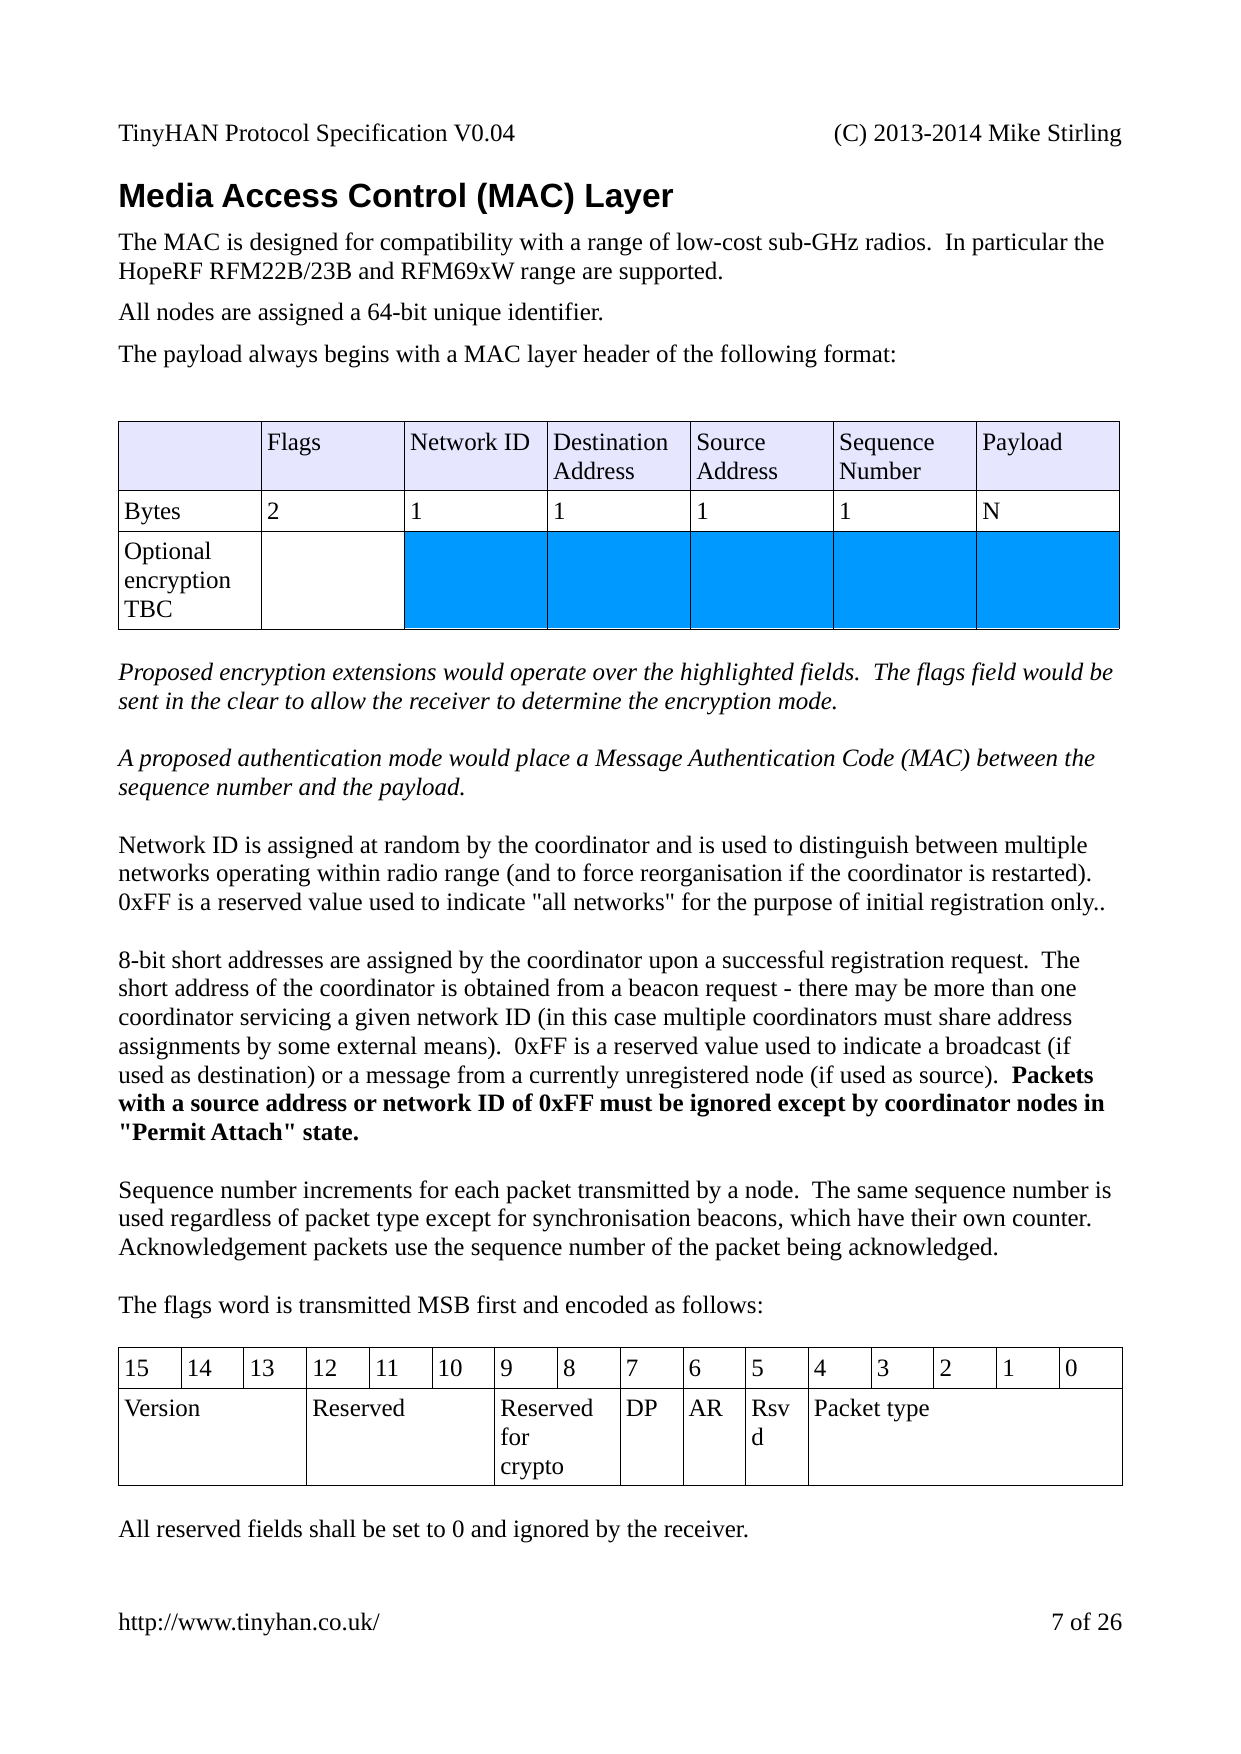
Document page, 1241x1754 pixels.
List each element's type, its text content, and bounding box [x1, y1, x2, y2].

table_header 10 [433, 1348, 494, 1388]
table_cell 1 [834, 491, 976, 531]
text Sequence number increments for each packet transmitted by a node. The same sequence number is used regardless of packet type except for synchronisation beacons, which have their own counter. Acknowledgement packets use the sequence number of the packet being acknowledged. [118, 1175, 1122, 1261]
table_header Payload [977, 422, 1119, 490]
table_header 7 [621, 1348, 683, 1388]
table_header Source Address [691, 422, 833, 490]
table_cell Packet type [809, 1389, 1122, 1485]
table_cell N [977, 491, 1119, 531]
table_cell 2 [262, 491, 404, 531]
table_header 14 [182, 1348, 243, 1388]
table_cell [834, 532, 976, 628]
text All reserved fields shall be set to 0 and ignored by the receiver. [118, 1514, 1122, 1543]
table_header 11 [370, 1348, 432, 1388]
text 8-bit short addresses are assigned by the coordinator upon a successful registration request. The short address of the coordinator is obtained from a beacon request - there may be more than one coordinator servicing a given network ID (in this case multiple coordinators must share address assignments by some external means). 0xFF is a reserved value used to indicate a broadcast (if used as destination) or a message from a currently unregistered node (if used as source). Packets with a source address or network ID of 0xFF must be ignored except by coordinator nodes in "Permit Attach" state. [118, 945, 1122, 1146]
table_header 9 [495, 1348, 557, 1388]
table_cell [977, 532, 1119, 628]
text All nodes are assigned a 64-bit unique identifier. [118, 297, 1122, 326]
table_cell [548, 532, 690, 628]
table_header 12 [307, 1348, 369, 1388]
table_header 6 [684, 1348, 745, 1388]
table_header 0 [1060, 1348, 1122, 1388]
table_header 2 [934, 1348, 996, 1388]
text The flags word is transmitted MSB first and encoded as follows: [118, 1290, 1122, 1318]
text The MAC is designed for compatibility with a range of low-cost sub-GHz radios. In particular the HopeRF RFM22B/23B and RFM69xW range are supported. [118, 227, 1122, 285]
text Network ID is assigned at random by the coordinator and is used to distinguish between multiple networks operating within radio range (and to force reorganisation if the coordinator is restarted). 0xFF is a reserved value used to indicate "all networks" for the purpose of initial registration only.. [118, 830, 1122, 916]
table_header 3 [872, 1348, 933, 1388]
table_header 1 [997, 1348, 1059, 1388]
table_cell [262, 532, 404, 628]
table_header 5 [746, 1348, 808, 1388]
table_header 15 [119, 1348, 181, 1388]
table_header Flags [262, 422, 404, 490]
table_cell DP [621, 1389, 683, 1485]
table_header Destination Address [548, 422, 690, 490]
table_header Network ID [405, 422, 547, 490]
table_cell Bytes [119, 491, 261, 531]
table_cell Reserved [307, 1389, 494, 1485]
table_header 4 [809, 1348, 871, 1388]
table_cell Version [119, 1389, 306, 1485]
table_cell 1 [548, 491, 690, 531]
table_cell [405, 532, 547, 628]
table_header 8 [558, 1348, 620, 1388]
text The payload always begins with a MAC layer header of the following format: [118, 339, 1122, 367]
text A proposed authentication mode would place a Message Authentication Code (MAC) between the sequence number and the payload. [118, 715, 1122, 801]
subtitle Media Access Control (MAC) Layer [118, 176, 1122, 215]
table_header Sequence Number [834, 422, 976, 490]
table_cell 1 [405, 491, 547, 531]
table_cell 1 [691, 491, 833, 531]
table_cell Optional encryption TBC [119, 532, 261, 628]
table_cell Reserved for crypto [495, 1389, 620, 1485]
table_header 13 [244, 1348, 306, 1388]
table_cell [691, 532, 833, 628]
table_cell Rsvd [746, 1389, 808, 1485]
table_header [119, 422, 261, 490]
table_cell AR [684, 1389, 745, 1485]
text Proposed encryption extensions would operate over the highlighted fields. The flags field would be sent in the clear to allow the receiver to determine the encryption mode. [118, 657, 1122, 715]
